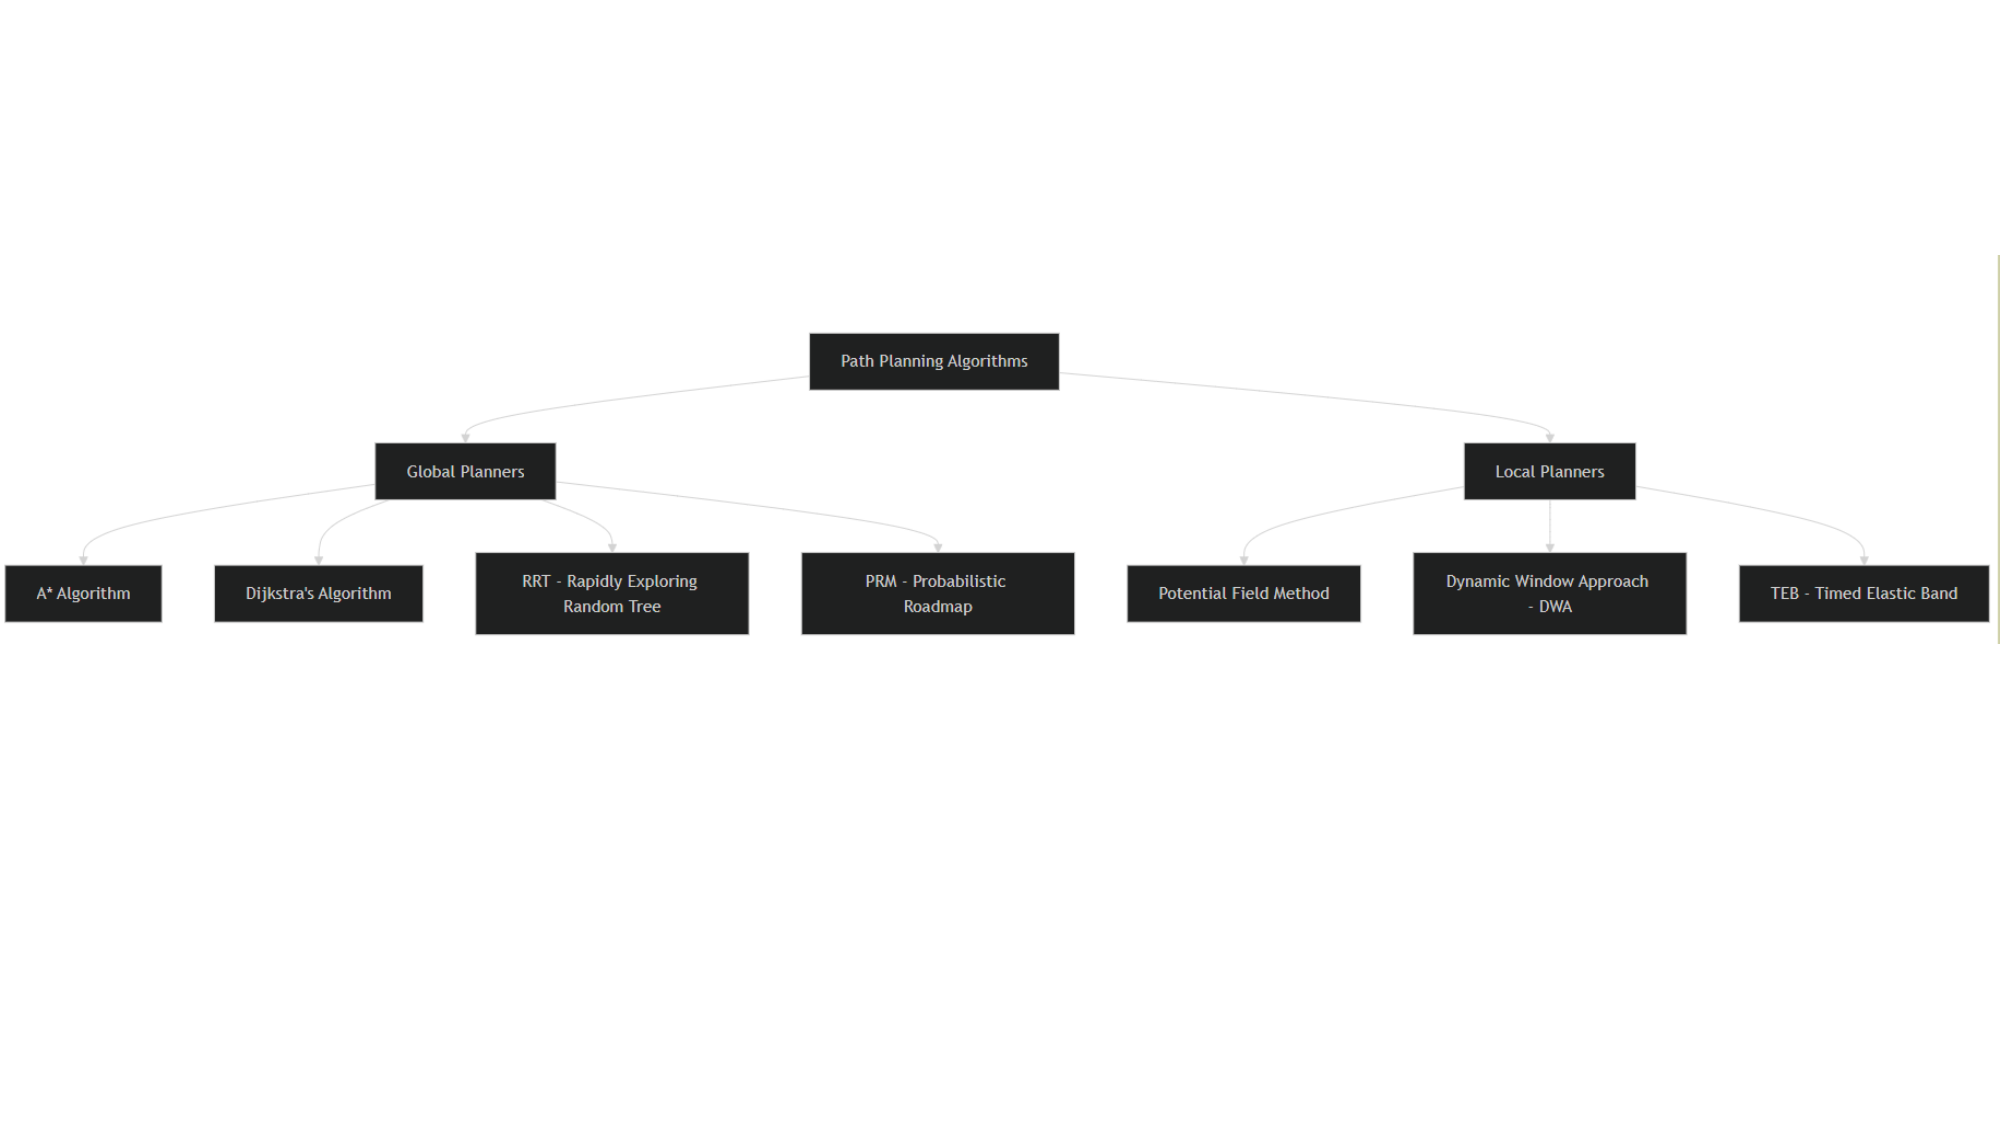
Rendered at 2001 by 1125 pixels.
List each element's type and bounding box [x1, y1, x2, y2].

picture [0, 255, 2000, 644]
